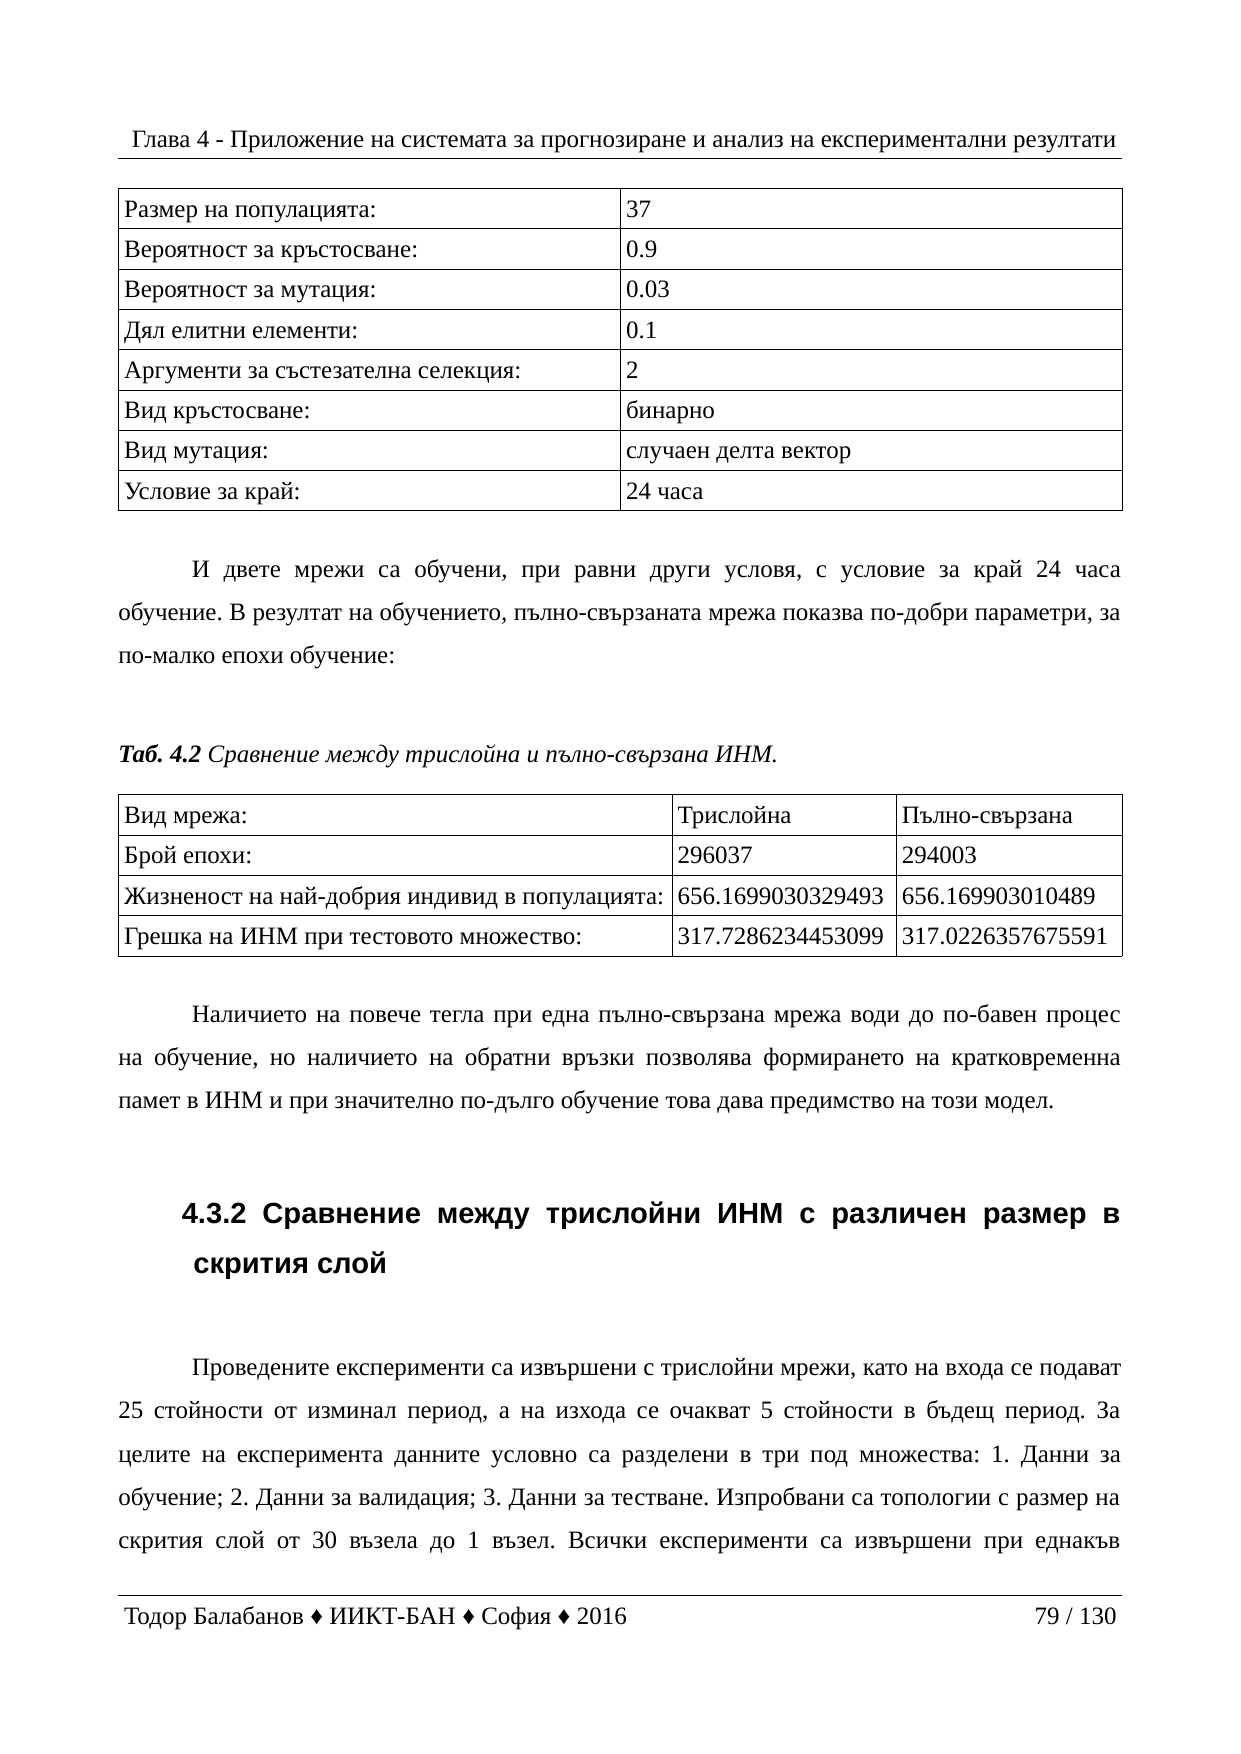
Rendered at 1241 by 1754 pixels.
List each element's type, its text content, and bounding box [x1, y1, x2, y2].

table_cell Аргументи за състезателна селекция: [119, 350, 620, 389]
table_cell 296037 [673, 836, 896, 875]
table_cell 0.03 [621, 270, 1122, 309]
table_cell Грешка на ИНМ при тестовото множество: [119, 916, 672, 956]
table_header Размер на популацията: [119, 189, 620, 228]
text И двете мрежи са обучени, при равни други условя, с условие за край 24 часа обучение. В резултат на обучението, пълно-свързаната мрежа показва по-добри параметри, за по-малко епохи обучение: [118, 554, 1122, 669]
table_cell 317.7286234453099 [673, 916, 896, 956]
text Таб. 4.2 Сравнение между трислойна и пълно-свързана ИНМ. [118, 739, 1122, 767]
table_cell Вероятност за мутация: [119, 270, 620, 309]
subtitle 4.3.2 Сравнение между трислойни ИНМ с различен размер в скрития слой [118, 1196, 1122, 1280]
table_cell Дял елитни елементи: [119, 310, 620, 349]
table_header Вид мрежа: [119, 795, 672, 834]
table_cell 656.169903010489 [897, 876, 1122, 915]
table_cell 0.1 [621, 310, 1122, 349]
table_cell Условие за край: [119, 471, 620, 510]
table_cell 24 часа [621, 471, 1122, 510]
table_header 37 [621, 189, 1122, 228]
table_cell 2 [621, 350, 1122, 389]
table_cell 317.0226357675591 [897, 916, 1122, 956]
table_cell 656.1699030329493 [673, 876, 896, 915]
table_header Пълно-свързана [897, 795, 1122, 834]
table_cell Вид кръстосване: [119, 391, 620, 430]
table_cell 294003 [897, 836, 1122, 875]
table_header Трислойна [673, 795, 896, 834]
text Проведените експерименти са извършени с трислойни мрежи, като на входа се подават 25 стойности от изминал период, а на изхода се очакват 5 стойности в бъдещ период. За целите на експеримента данните условно са разделени в три под множества: 1. Данни за обучение; 2. Данни за валидация; 3. Данни за тестване. Изпробвани са топологии с размер на скрития слой от 30 възела до 1 възел. Всички експерименти са извършени при еднакъв [118, 1352, 1122, 1554]
table_cell случаен делта вектор [621, 431, 1122, 470]
table_cell 0.9 [621, 229, 1122, 268]
table_cell Брой епохи: [119, 836, 672, 875]
table_cell Вероятност за кръстосване: [119, 229, 620, 268]
table_cell Вид мутация: [119, 431, 620, 470]
text Наличието на повече тегла при една пълно-свързана мрежа води до по-бавен процес на обучение, но наличието на обратни връзки позволява формирането на кратковременна памет в ИНМ и при значително по-дълго обучение това дава предимство на този модел. [118, 999, 1122, 1114]
table_cell Жизненост на най-добрия индивид в популацията: [119, 876, 672, 915]
table_cell бинарно [621, 391, 1122, 430]
